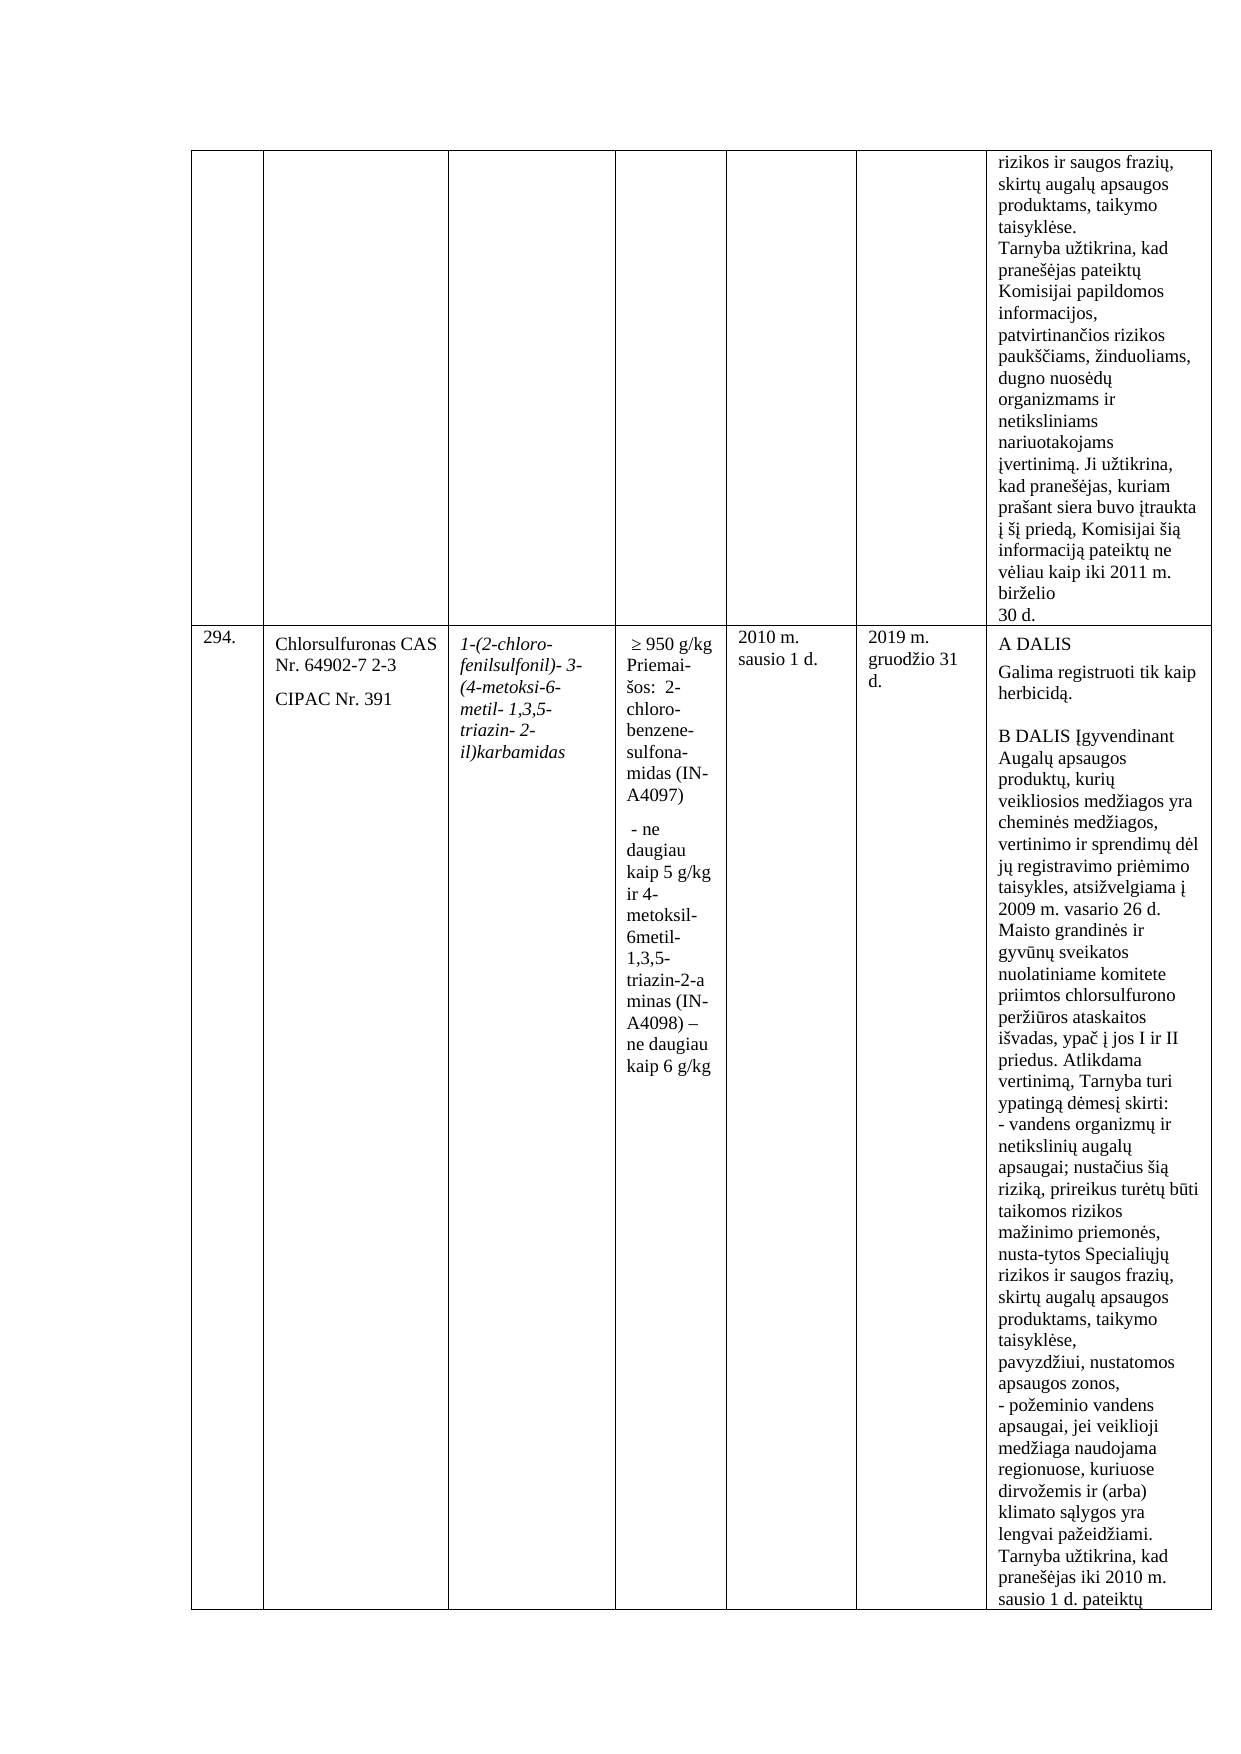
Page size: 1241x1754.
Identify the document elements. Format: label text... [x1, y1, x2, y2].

table_cell [264, 151, 448, 625]
table_cell [187, 150, 191, 625]
table_cell [192, 151, 263, 625]
table_cell A DALIS Galima registruoti tik kaip herbicidą. B DALIS Įgyvendinant Augalų apsaugos produktų, kurių veikliosios medžiagos yra cheminės medžiagos, vertinimo ir sprendimų dėl jų registravimo priėmimo taisykles, atsižvelgiama į 2009 m. vasario 26 d. Maisto grandinės ir gyvūnų sveikatos nuolatiniame komitete priimtos chlorsulfurono peržiūros ataskaitos išvadas, ypač į jos I ir II priedus. Atlikdama vertinimą, Tarnyba turi ypatingą dėmesį skirti: - vandens organizmų ir netikslinių augalų apsaugai; nustačius šią riziką, prireikus turėtų būti taikomos rizikos mažinimo priemonės, nusta-tytos Specialiųjų rizikos ir saugos frazių, skirtų augalų apsaugos produktams, taikymo taisyklėse, pavyzdžiui, nustatomos apsaugos zonos, - požeminio vandens apsaugai, jei veiklioji medžiaga naudojama regionuose, kuriuose dirvožemis ir (arba) klimato sąlygos yra lengvai pažeidžiami. Tarnyba užtikrina, kad pranešėjas iki 2010 m. sausio 1 d. pateiktų [987, 626, 1211, 1609]
table_cell [857, 151, 986, 625]
table_cell Chlorsulfuronas CAS Nr. 64902-7 2-3 CIPAC Nr. 391 [264, 626, 448, 1609]
table_cell ≥ 950 g/kg Priemai-šos: 2-chloro-benzene-sulfona-midas (IN-A4097) - ne daugiau kaip 5 g/kg ir 4-metoksil-6metil-1,3,5- triazin-2-a minas (IN-A4098) – ne daugiau kaip 6 g/kg [616, 626, 726, 1609]
table_cell 2010 m. sausio 1 d. [727, 626, 856, 1609]
table_cell 1-(2-chloro-fenilsulfonil)- 3-(4-metoksi-6-metil- 1,3,5-triazin- 2-il)karbamidas [449, 626, 615, 1609]
table_cell 294. [192, 626, 263, 1609]
table_cell 2019 m. gruodžio 31 d. [857, 626, 986, 1609]
table_cell rizikos ir saugos frazių, skirtų augalų apsaugos produktams, taikymo taisyklėse. Tarnyba užtikrina, kad pranešėjas pateiktų Komisijai papildomos informacijos, patvirtinančios rizikos paukščiams, žinduoliams, dugno nuosėdų organizmams ir netiksliniams nariuotakojams įvertinimą. Ji užtikrina, kad pranešėjas, kuriam prašant siera buvo įtraukta į šį priedą, Komisijai šią informaciją pateiktų ne vėliau kaip iki 2011 m. birželio 30 d. [987, 151, 1211, 625]
table_cell [616, 151, 726, 625]
table_cell [727, 151, 856, 625]
table_cell [187, 625, 191, 1609]
table_cell [449, 151, 615, 625]
